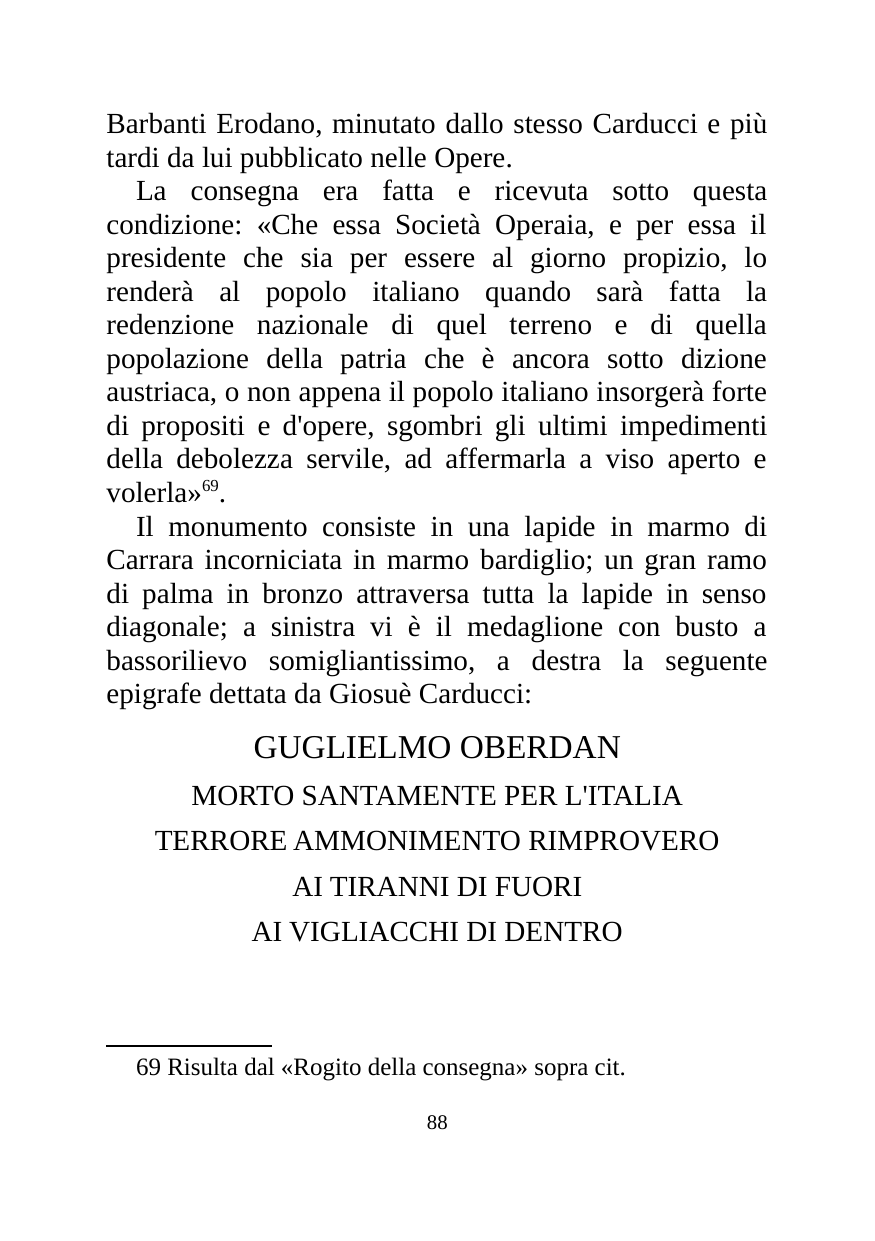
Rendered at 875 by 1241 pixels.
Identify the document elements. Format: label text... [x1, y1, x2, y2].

text Il monumento consiste in una lapide in marmo di Carrara incorniciata in marmo bardiglio; un gran ramo di palma in bronzo attraversa tutta la lapide in senso diagonale; a sinistra vi è il medaglione con busto a bassorilievo somigliantissimo, a destra la seguente epigrafe dettata da Giosuè Carducci: [106, 509, 768, 710]
text Barbanti Erodano, minutato dallo stesso Carducci e più tardi da lui pubblicato nelle Opere. [106, 106, 768, 173]
text AI VIGLIACCHI DI DENTRO [106, 914, 768, 948]
text La consegna era fatta e ricevuta sotto questa condizione: «Che essa Società Operaia, e per essa il presidente che sia per essere al giorno propizio, lo renderà al popolo italiano quando sarà fatta la redenzione nazionale di quel terreno e di quella popolazione della patria che è ancora sotto dizione austriaca, o non appena il popolo italiano insorgerà forte di propositi e d'opere, sgombri gli ultimi impedimenti della debolezza servile, ad affermarla a viso aperto e volerla». [106, 173, 768, 509]
text GUGLIELMO OBERDAN [106, 728, 768, 766]
text TERRORE AMMONIMENTO RIMPROVERO [106, 823, 768, 857]
text MORTO SANTAMENTE PER L'ITALIA [106, 778, 768, 811]
text AI TIRANNI DI FUORI [106, 869, 768, 902]
text Risulta dal «Rogito della consegna» sopra cit. [106, 1052, 768, 1080]
